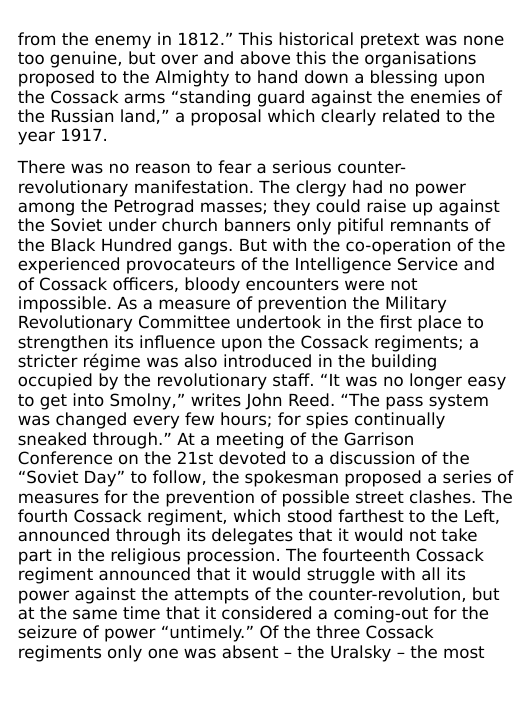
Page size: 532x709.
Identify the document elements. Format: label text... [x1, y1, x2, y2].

text from the enemy in 1812.” This historical pretext was none too genuine, but over and above this the organisations proposed to the Almighty to hand down a blessing upon the Cossack arms “standing guard against the enemies of the Russian land,” a proposal which clearly related to the year 1917. [18, 29, 514, 146]
text There was no reason to fear a serious counter-revolutionary manifestation. The clergy had no power among the Petrograd masses; they could raise up against the Soviet under church banners only pitiful remnants of the Black Hundred gangs. But with the co-operation of the experienced provocateurs of the Intelligence Service and of Cossack officers, bloody encounters were not impossible. As a measure of prevention the Military Revolutionary Committee undertook in the first place to strengthen its influence upon the Cossack regiments; a stricter régime was also introduced in the building occupied by the revolutionary staff. “It was no longer easy to get into Smolny,” writes John Reed. “The pass system was changed every few hours; for spies continually sneaked through.” At a meeting of the Garrison Conference on the 21st devoted to a discussion of the “Soviet Day” to follow, the spokesman proposed a series of measures for the prevention of possible street clashes. The fourth Cossack regiment, which stood farthest to the Left, announced through its delegates that it would not take part in the religious procession. The fourteenth Cossack regiment announced that it would struggle with all its power against the attempts of the counter-revolution, but at the same time that it considered a coming-out for the seizure of power “untimely.” Of the three Cossack regiments only one was absent – the Uralsky – the most [18, 158, 514, 662]
